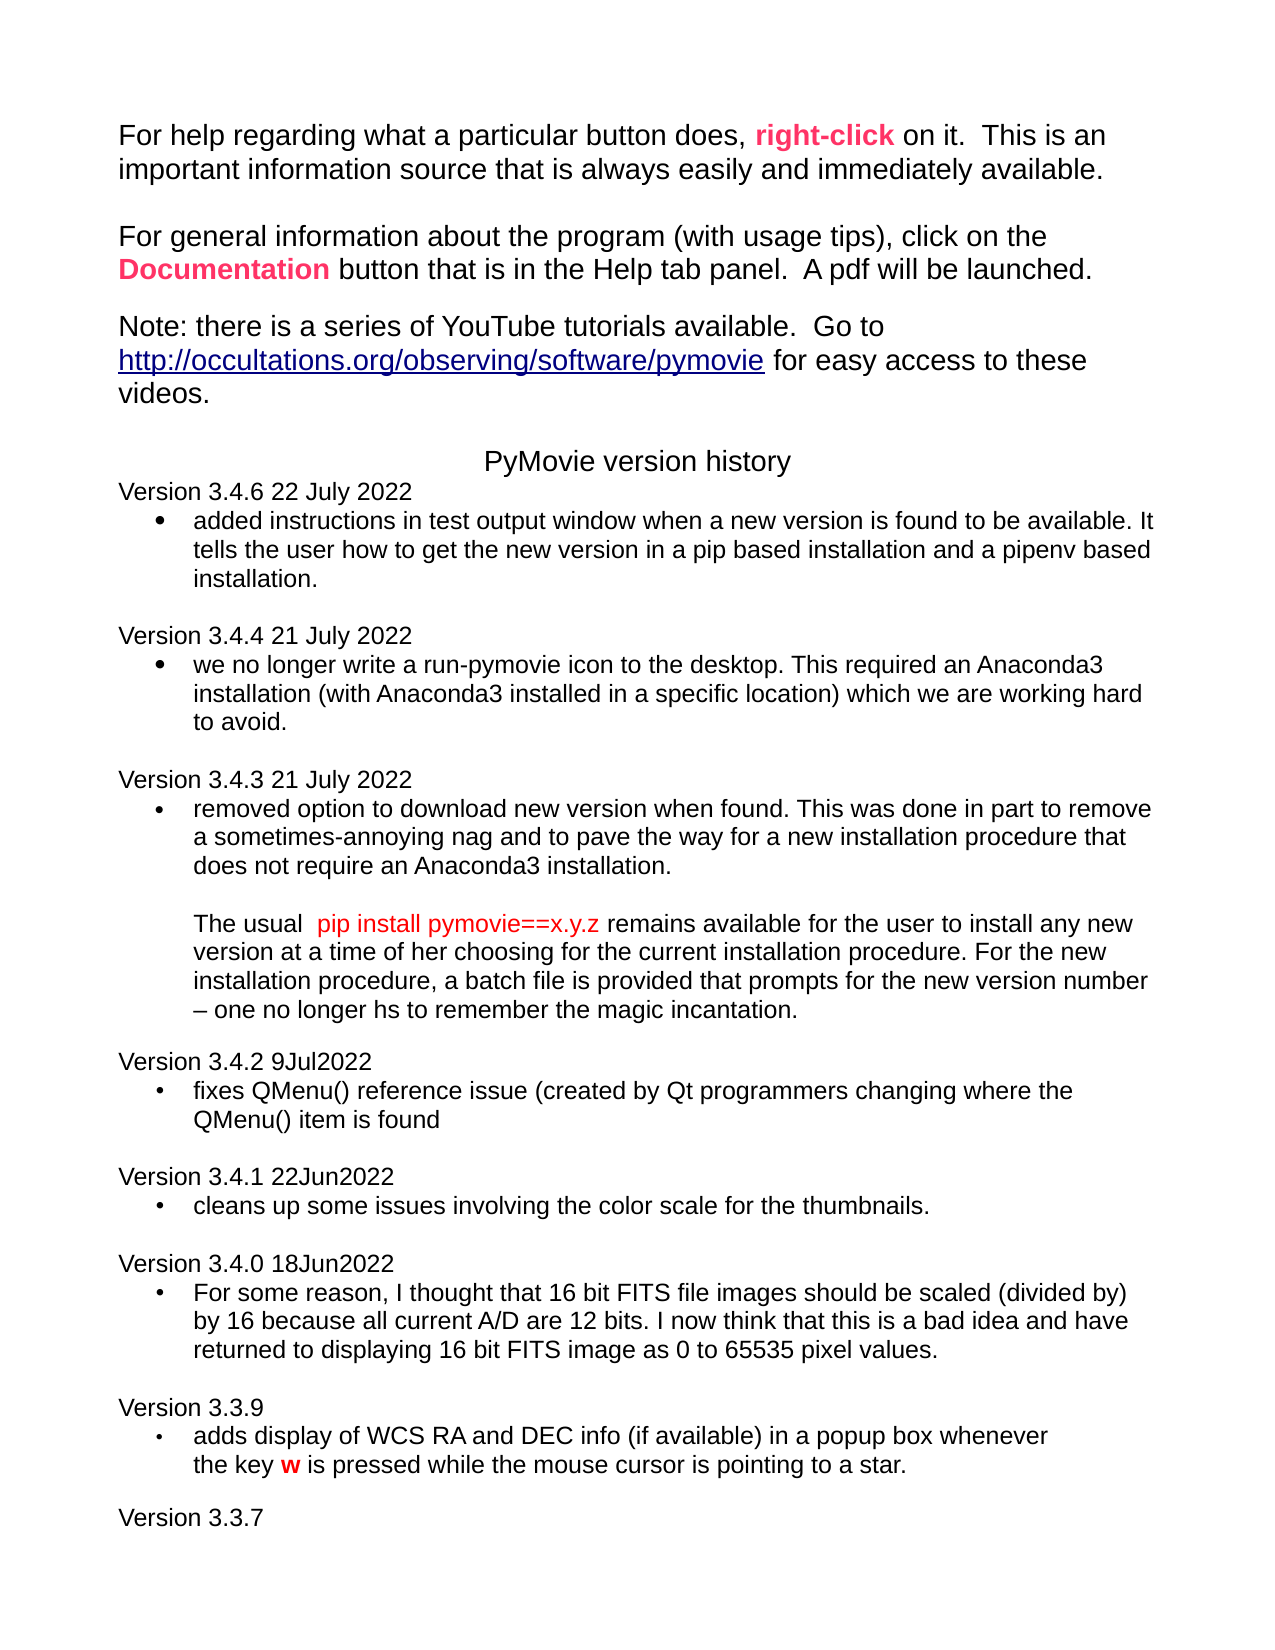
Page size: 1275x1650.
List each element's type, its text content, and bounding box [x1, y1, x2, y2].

list For some reason, I thought that 16 bit FITS file images should be scaled (divided by) by 16 because all current A/D are 12 bits. I now think that this is a bad idea and have returned to displaying 16 bit FITS image as 0 to 65535 pixel values. [156, 1277, 1157, 1393]
list cleans up some issues involving the color scale for the thumbnails. [156, 1191, 1157, 1249]
text Version 3.4.2 9Jul2022 [118, 1047, 1157, 1076]
text Note: there is a series of YouTube tutorials available. Go to http://occultations.org/observing/software/pymovie for easy access to these videos. [118, 309, 1157, 410]
list we no longer write a run-pymovie icon to the desktop. This required an Anaconda3 installation (with Anaconda3 installed in a specific location) which we are working hard to avoid. [156, 650, 1157, 765]
text Version 3.4.0 18Jun2022 [118, 1249, 1157, 1277]
list removed option to download new version when found. This was done in part to remove a sometimes-annoying nag and to pave the way for a new installation procedure that does not require an Anaconda3 installation. The usual pip install pymovie==x.y.z remains available for the user to install any new version at a time of her choosing for the current installation procedure. For the new installation procedure, a batch file is provided that prompts for the new version number – one no longer hs to remember the magic incantation. [156, 794, 1157, 1047]
text Version 3.4.1 22Jun2022 [118, 1162, 1157, 1191]
text Version 3.3.7 [118, 1502, 1157, 1531]
list added instructions in test output window when a new version is found to be available. It tells the user how to get the new version in a pip based installation and a pipenv based installation. [156, 506, 1157, 621]
text Version 3.4.4 21 July 2022 [118, 621, 1157, 650]
text Version 3.4.3 21 July 2022 [118, 765, 1157, 794]
list fixes QMenu() reference issue (created by Qt programmers changing where the QMenu() item is found [156, 1076, 1157, 1162]
text For general information about the program (with usage tips), click on the Documentation button that is in the Help tab panel. A pdf will be launched. [118, 219, 1157, 286]
text For help regarding what a particular button does, right-click on it. This is an important information source that is always easily and immediately available. [118, 118, 1157, 185]
list adds display of WCS RA and DEC info (if available) in a popup box whenever the key w is pressed while the mouse cursor is pointing to a star. [156, 1421, 1157, 1502]
text Version 3.4.6 22 July 2022 [118, 477, 1157, 506]
text PyMovie version history [118, 444, 1157, 477]
text Version 3.3.9 [118, 1393, 1157, 1421]
